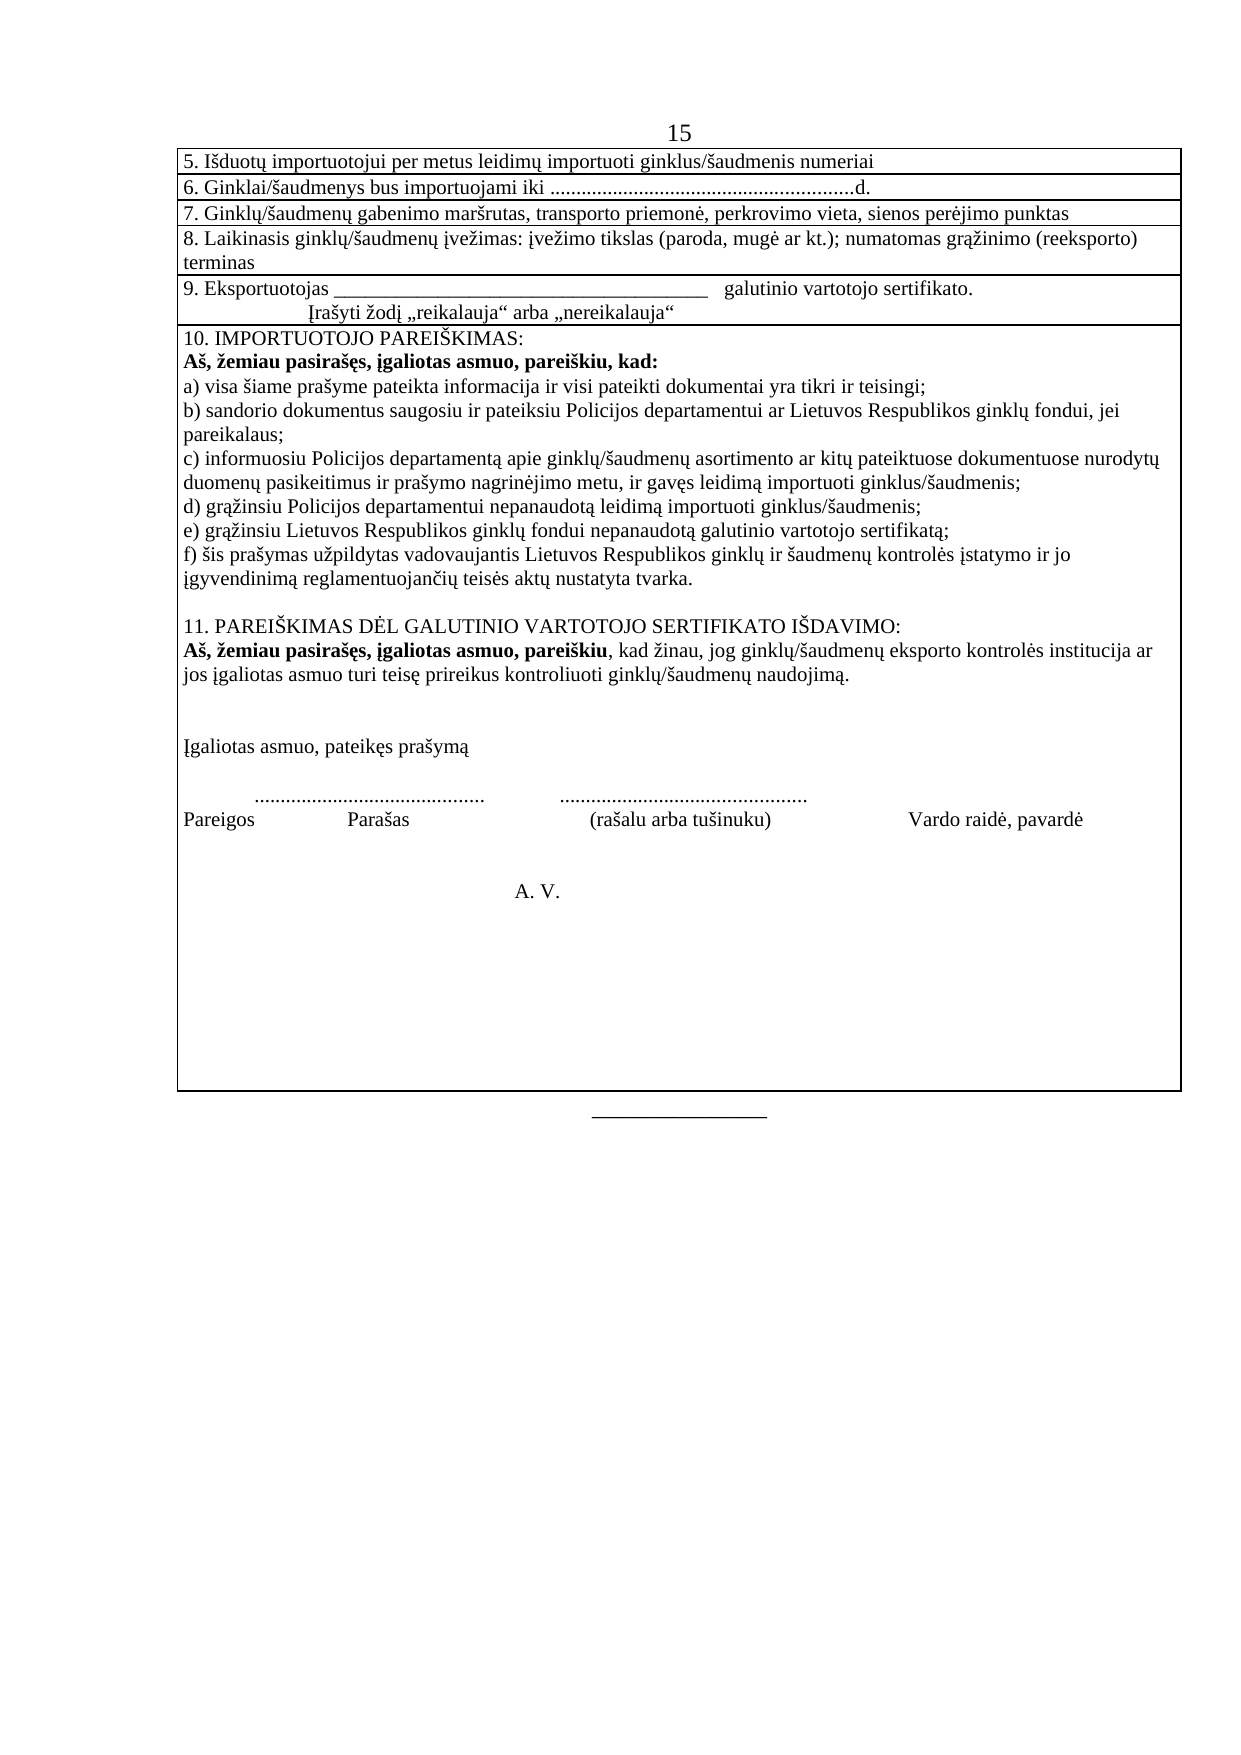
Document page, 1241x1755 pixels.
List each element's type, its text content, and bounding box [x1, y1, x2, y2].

table_cell 6. Ginklai/šaudmenys bus importuojami iki d. [178, 175, 1180, 199]
table_cell 9. Eksportuotojas galutinio vartotojo sertifikato. Įrašyti žodį „reikalauja“ arba „nereikalauja“ [178, 276, 1180, 324]
text ______________ [177, 1092, 1181, 1121]
table_cell 7. Ginklų/šaudmenų gabenimo maršrutas, transporto priemonė, perkrovimo vieta, sienos perėjimo punktas [178, 201, 1180, 224]
table_cell 11. PAREIŠKIMAS dėl galutinio vartotojo sertifikato išdavimo: Aš, žemiau pasirašęs, įgaliotas asmuo, pareiškiu, kad žinau, jog ginklų/šaudmenų eksporto kontrolės institucija ar jos įgaliotas asmuo turi teisę prireikus kontroliuoti ginklų/šaudmenų naudojimą. [178, 614, 1180, 686]
table_cell Įgaliotas asmuo, pateikęs prašymą Pareigos Parašas (rašalu arba tušinuku) Vardo raidė, pavardė A. V. [178, 686, 1180, 1090]
table_header 5. Išduotų importuotojui per metus leidimų importuoti ginklus/šaudmenis numeriai [178, 149, 1180, 173]
table_cell 10. IMPORTUOTOJO PAREIŠKIMAS: Aš, žemiau pasirašęs, įgaliotas asmuo, pareiškiu, kad: a) visa šiame prašyme pateikta informacija ir visi pateikti dokumentai yra tikri ir teisingi; b) sandorio dokumentus saugosiu ir pateiksiu Policijos departamentui ar Lietuvos Respublikos ginklų fondui, jei pareikalaus; c) informuosiu Policijos departamentą apie ginklų/šaudmenų asortimento ar kitų pateiktuose dokumentuose nurodytų duomenų pasikeitimus ir prašymo nagrinėjimo metu, ir gavęs leidimą importuoti ginklus/šaudmenis; d) grąžinsiu Policijos departamentui nepanaudotą leidimą importuoti ginklus/šaudmenis; e) grąžinsiu Lietuvos Respublikos ginklų fondui nepanaudotą galutinio vartotojo sertifikatą; f) šis prašymas užpildytas vadovaujantis Lietuvos Respublikos ginklų ir šaudmenų kontrolės įstatymo ir jo įgyvendinimą reglamentuojančių teisės aktų nustatyta tvarka. [178, 326, 1180, 614]
table_cell 8. Laikinasis ginklų/šaudmenų įvežimas: įvežimo tikslas (paroda, mugė ar kt.); numatomas grąžinimo (reeksporto) terminas [178, 226, 1180, 274]
